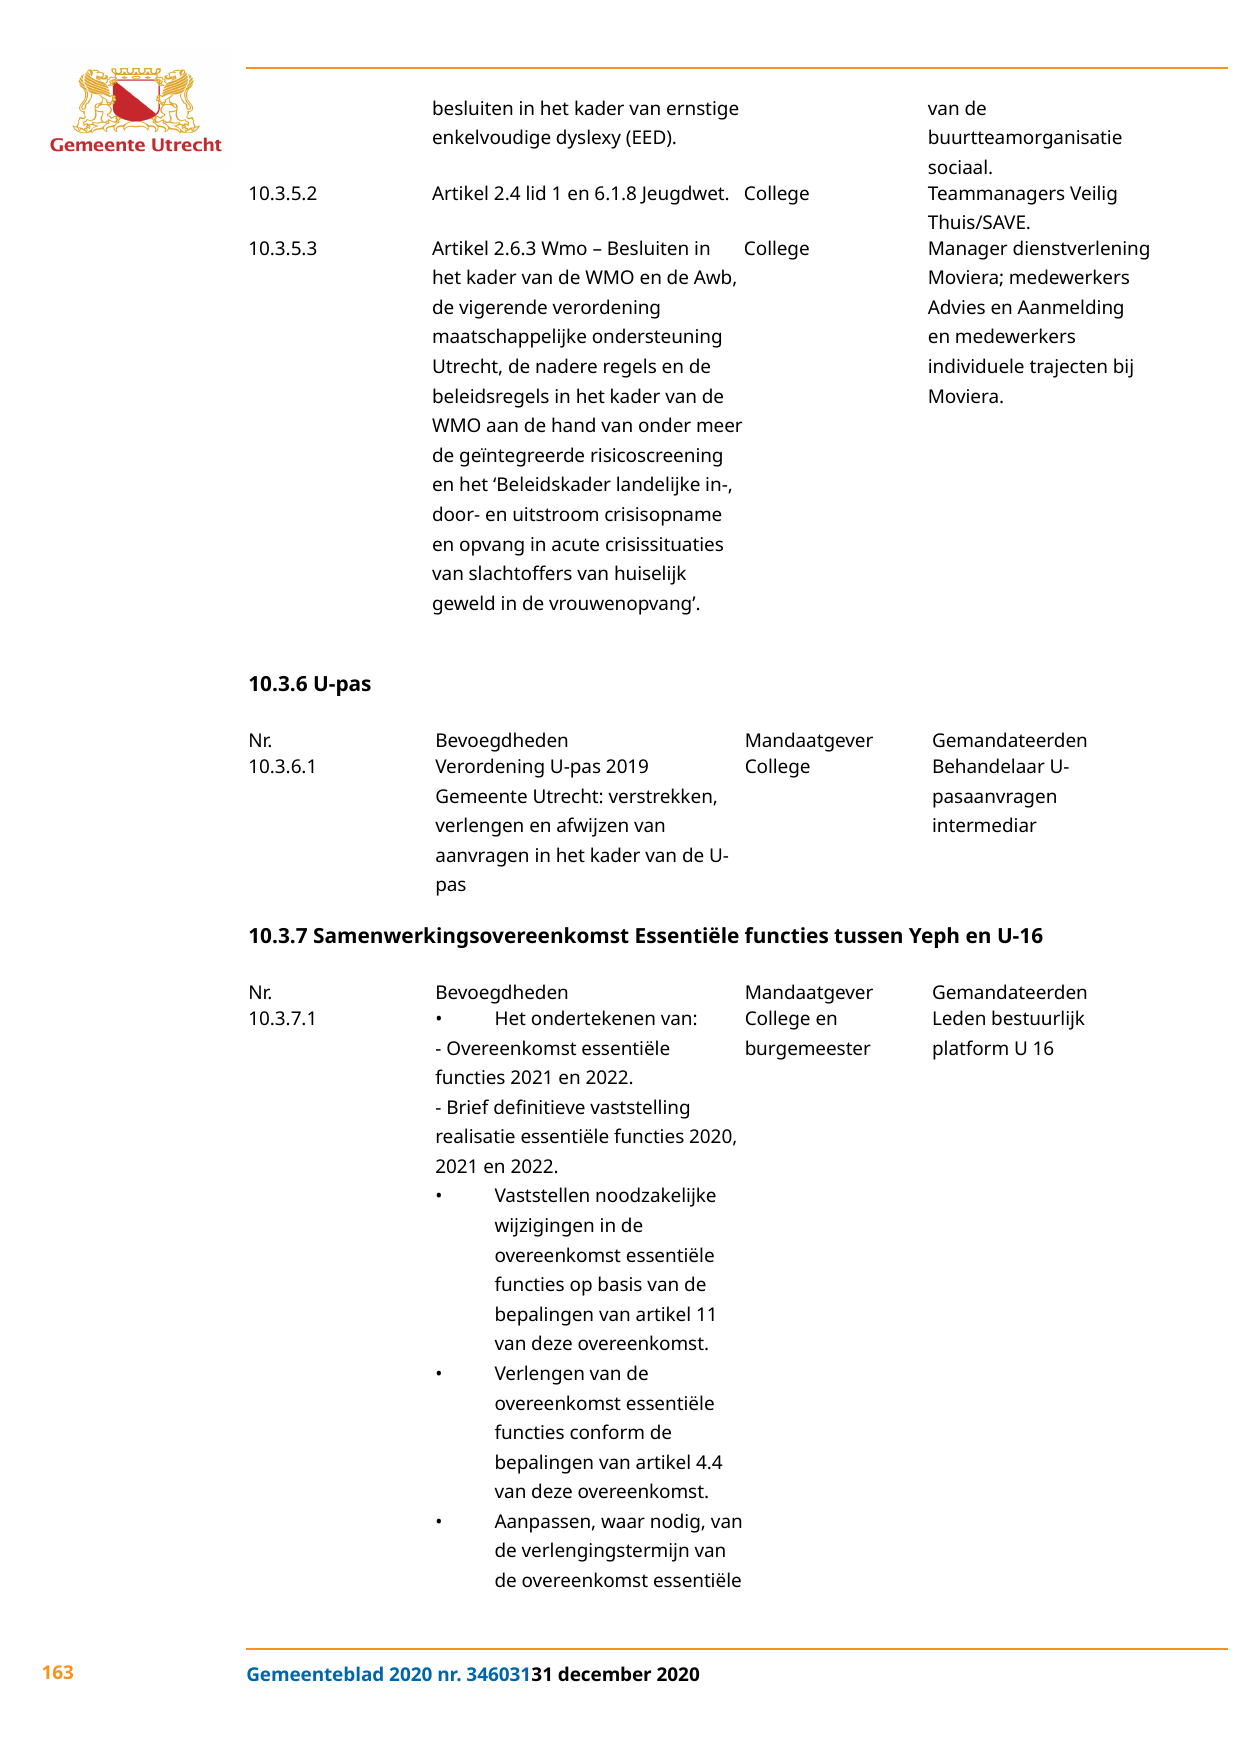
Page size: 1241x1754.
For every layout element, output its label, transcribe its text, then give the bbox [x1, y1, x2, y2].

table_cell Het ondertekenen van: - Overeenkomst essentiële functies 2021 en 2022. - Brief definitieve vaststelling realisatie essentiële functies 2020, 2021 en 2022. Vaststellen noodzakelijke wijzigingen in de overeenkomst essentiële functies op basis van de bepalingen van artikel 11 van deze overeenkomst. Verlengen van de overeenkomst essentiële functies conform de bepalingen van artikel 4.4 van deze overeenkomst. Aanpassen, waar nodig, van de verlengingstermijn van de overeenkomst essentiële [435, 1005, 744, 1593]
table_cell besluiten in het kader van ernstige enkelvoudige dyslexy (EED). [432, 95, 744, 180]
table_cell 10.3.7.1 [248, 1005, 435, 1593]
text 10.3.7 Samenwerkingsovereenkomst Essentiële functies tussen Yeph en U-16 [248, 921, 1152, 950]
table_cell Manager dienstverlening Moviera; medewerkers Advies en Aanmelding en medewerkers individuele trajecten bij Moviera. [928, 235, 1152, 616]
table_header Nr. [248, 728, 435, 753]
table_cell College [744, 180, 928, 235]
picture [41, 47, 231, 172]
table_cell Leden bestuurlijk platform U 16 [932, 1005, 1152, 1593]
table_cell 10.3.5.2 [248, 180, 432, 235]
table_header Bevoegdheden [435, 728, 744, 753]
table_header Nr. [248, 980, 435, 1005]
table_header Mandaatgever [745, 728, 932, 753]
table_header Gemandateerden [932, 980, 1152, 1005]
table_cell Verordening U-pas 2019 Gemeente Utrecht: verstrekken, verlengen en afwijzen van aanvragen in het kader van de U-pas [435, 753, 744, 897]
table_header Mandaatgever [745, 980, 932, 1005]
table_header Gemandateerden [932, 728, 1152, 753]
table_cell 10.3.6.1 [248, 753, 435, 897]
table_cell College [745, 753, 932, 897]
table_cell Behandelaar U-pasaanvragen intermediar [932, 753, 1152, 897]
table_header Bevoegdheden [435, 980, 744, 1005]
table_cell 10.3.5.3 [248, 235, 432, 616]
table_cell [744, 95, 928, 180]
table_cell [248, 95, 432, 180]
table_cell Artikel 2.6.3 Wmo – Besluiten in het kader van de WMO en de Awb, de vigerende verordening maatschappelijke ondersteuning Utrecht, de nadere regels en de beleidsregels in het kader van de WMO aan de hand van onder meer de geïntegreerde risicoscreening en het ‘Beleidskader landelijke in-, door- en uitstroom crisisopname en opvang in acute crisissituaties van slachtoffers van huiselijk geweld in de vrouwenopvang’. [432, 235, 744, 616]
text 10.3.6 U-pas [248, 669, 1152, 698]
table_cell Teammanagers Veilig Thuis/SAVE. [928, 180, 1152, 235]
table_cell Artikel 2.4 lid 1 en 6.1.8 Jeugdwet. [432, 180, 744, 235]
table_cell College [744, 235, 928, 616]
table_cell van de buurtteamorganisatie sociaal. [928, 95, 1152, 180]
table_cell College en burgemeester [745, 1005, 932, 1593]
